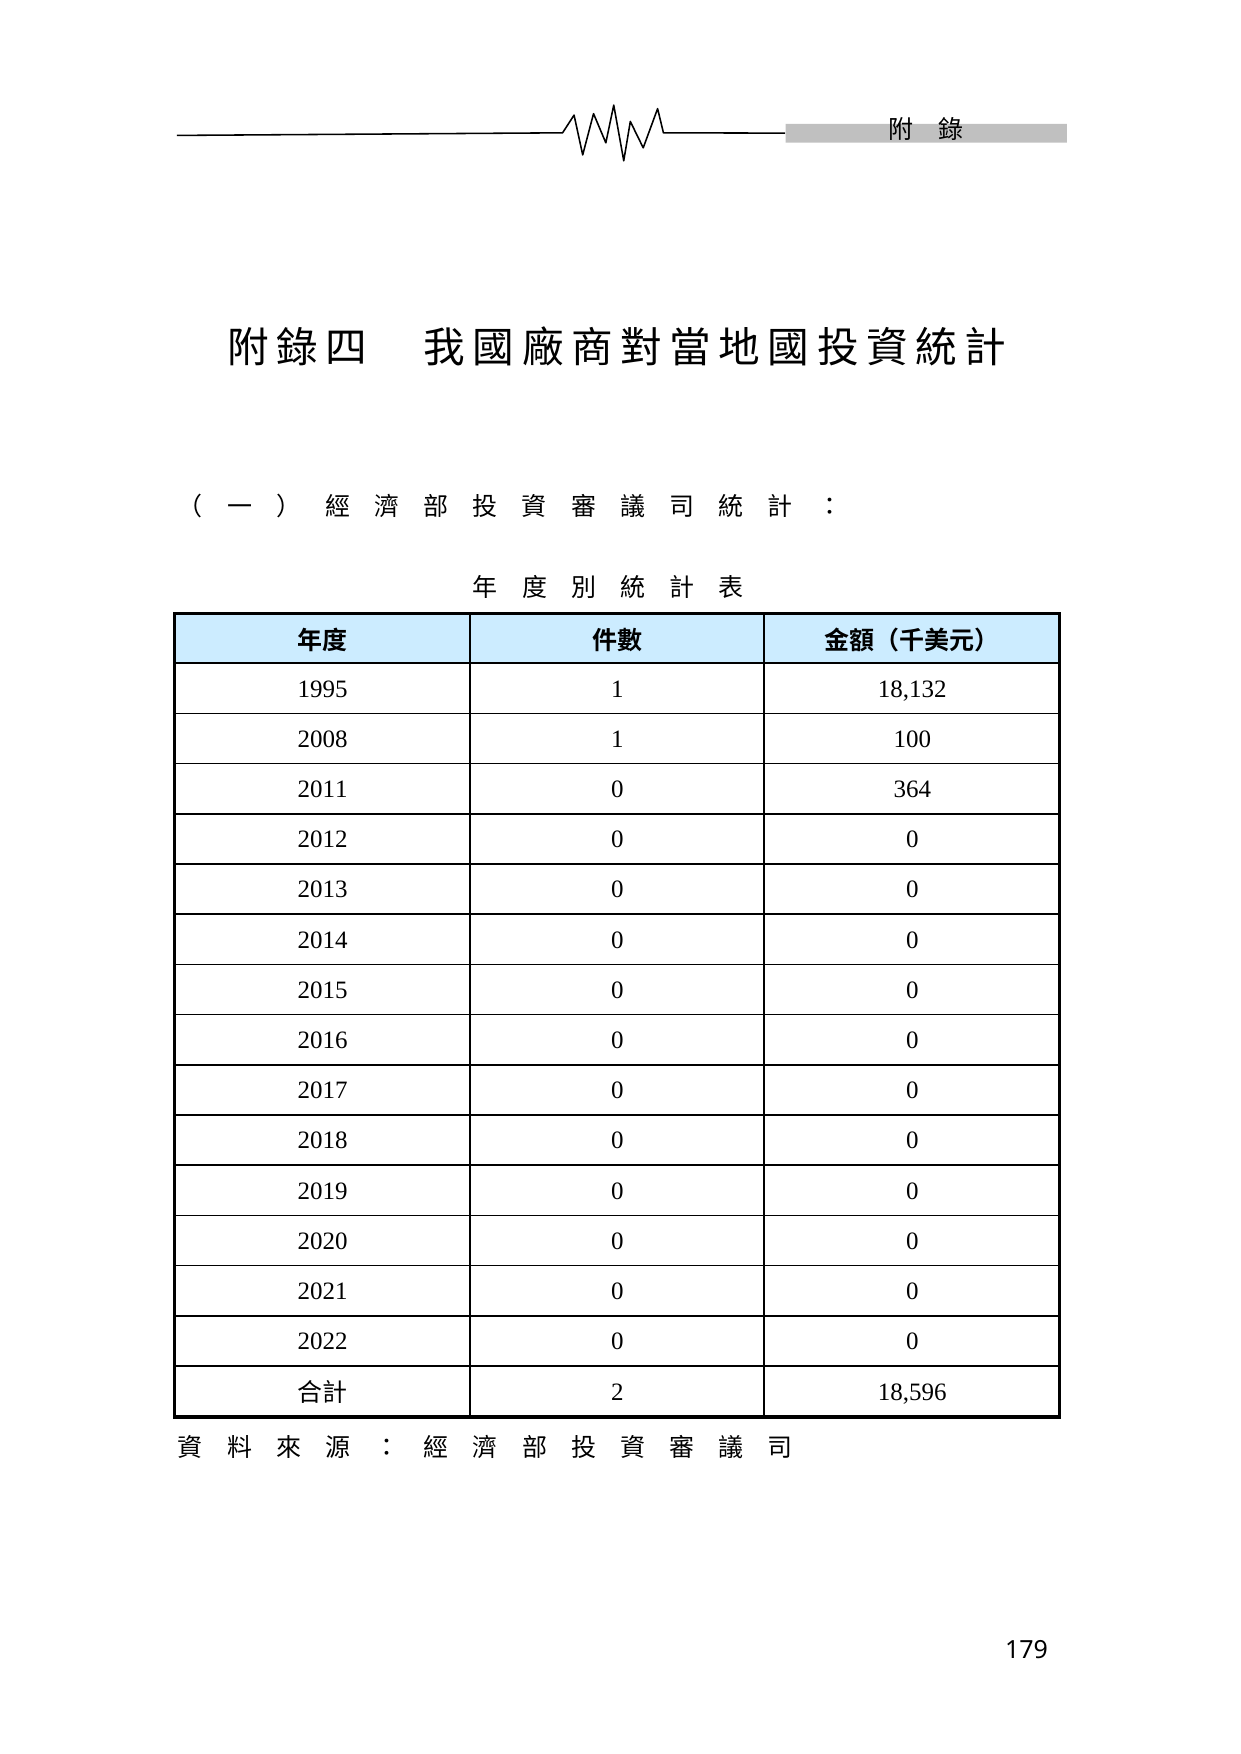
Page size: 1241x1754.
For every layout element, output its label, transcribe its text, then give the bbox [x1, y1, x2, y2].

table_cell 2022 [176, 1317, 469, 1365]
table_cell 0 [765, 915, 1058, 963]
table_cell 2014 [176, 915, 469, 963]
table_header 年度 [176, 615, 469, 662]
table_cell 1 [471, 664, 763, 712]
table_cell 2015 [176, 965, 469, 1014]
table_cell 0 [471, 1015, 763, 1064]
table_cell 364 [765, 764, 1058, 813]
table_cell 0 [765, 865, 1058, 913]
table_cell 18,132 [765, 664, 1058, 712]
table_cell 2021 [176, 1266, 469, 1315]
text 資料來源：經濟部投資審議司 [178, 1418, 1063, 1472]
text （一）經濟部投資審議司統計： [178, 478, 1063, 532]
table_cell 0 [471, 764, 763, 813]
table_cell 0 [471, 1166, 763, 1214]
table_cell 0 [471, 915, 763, 963]
table_cell 2020 [176, 1216, 469, 1265]
table_cell 0 [765, 1066, 1058, 1114]
table_cell 18,596 [765, 1367, 1058, 1415]
table_cell 100 [765, 714, 1058, 763]
table_cell 2012 [176, 815, 469, 863]
table_cell 0 [765, 815, 1058, 863]
table_cell 0 [765, 1166, 1058, 1214]
table_cell 2018 [176, 1116, 469, 1164]
table_cell 0 [471, 1266, 763, 1315]
table_header 金額（千美元） [765, 615, 1058, 662]
table_cell 0 [471, 1116, 763, 1164]
table_cell 0 [765, 1317, 1058, 1365]
table_cell 0 [765, 965, 1058, 1014]
table_cell 2011 [176, 764, 469, 813]
table_cell 2016 [176, 1015, 469, 1064]
table_cell 2008 [176, 714, 469, 763]
table_cell 0 [471, 965, 763, 1014]
table_cell 2 [471, 1367, 763, 1415]
table_header 件數 [471, 615, 763, 662]
table_cell 0 [471, 1066, 763, 1114]
table_cell 0 [765, 1116, 1058, 1164]
table_cell 2017 [176, 1066, 469, 1114]
text 年度別統計表 [178, 558, 1063, 612]
table_cell 2019 [176, 1166, 469, 1214]
table_cell 0 [765, 1266, 1058, 1315]
table_cell 0 [765, 1015, 1058, 1064]
table_cell 合計 [176, 1367, 469, 1415]
table_cell 0 [765, 1216, 1058, 1265]
table_cell 1 [471, 714, 763, 763]
table_cell 0 [471, 1216, 763, 1265]
table_cell 0 [471, 815, 763, 863]
table_cell 1995 [176, 664, 469, 712]
table_cell 0 [471, 1317, 763, 1365]
table_cell 2013 [176, 865, 469, 913]
subtitle 附錄四 我國廠商對當地國投資統計 [178, 291, 1063, 398]
table_cell 0 [471, 865, 763, 913]
